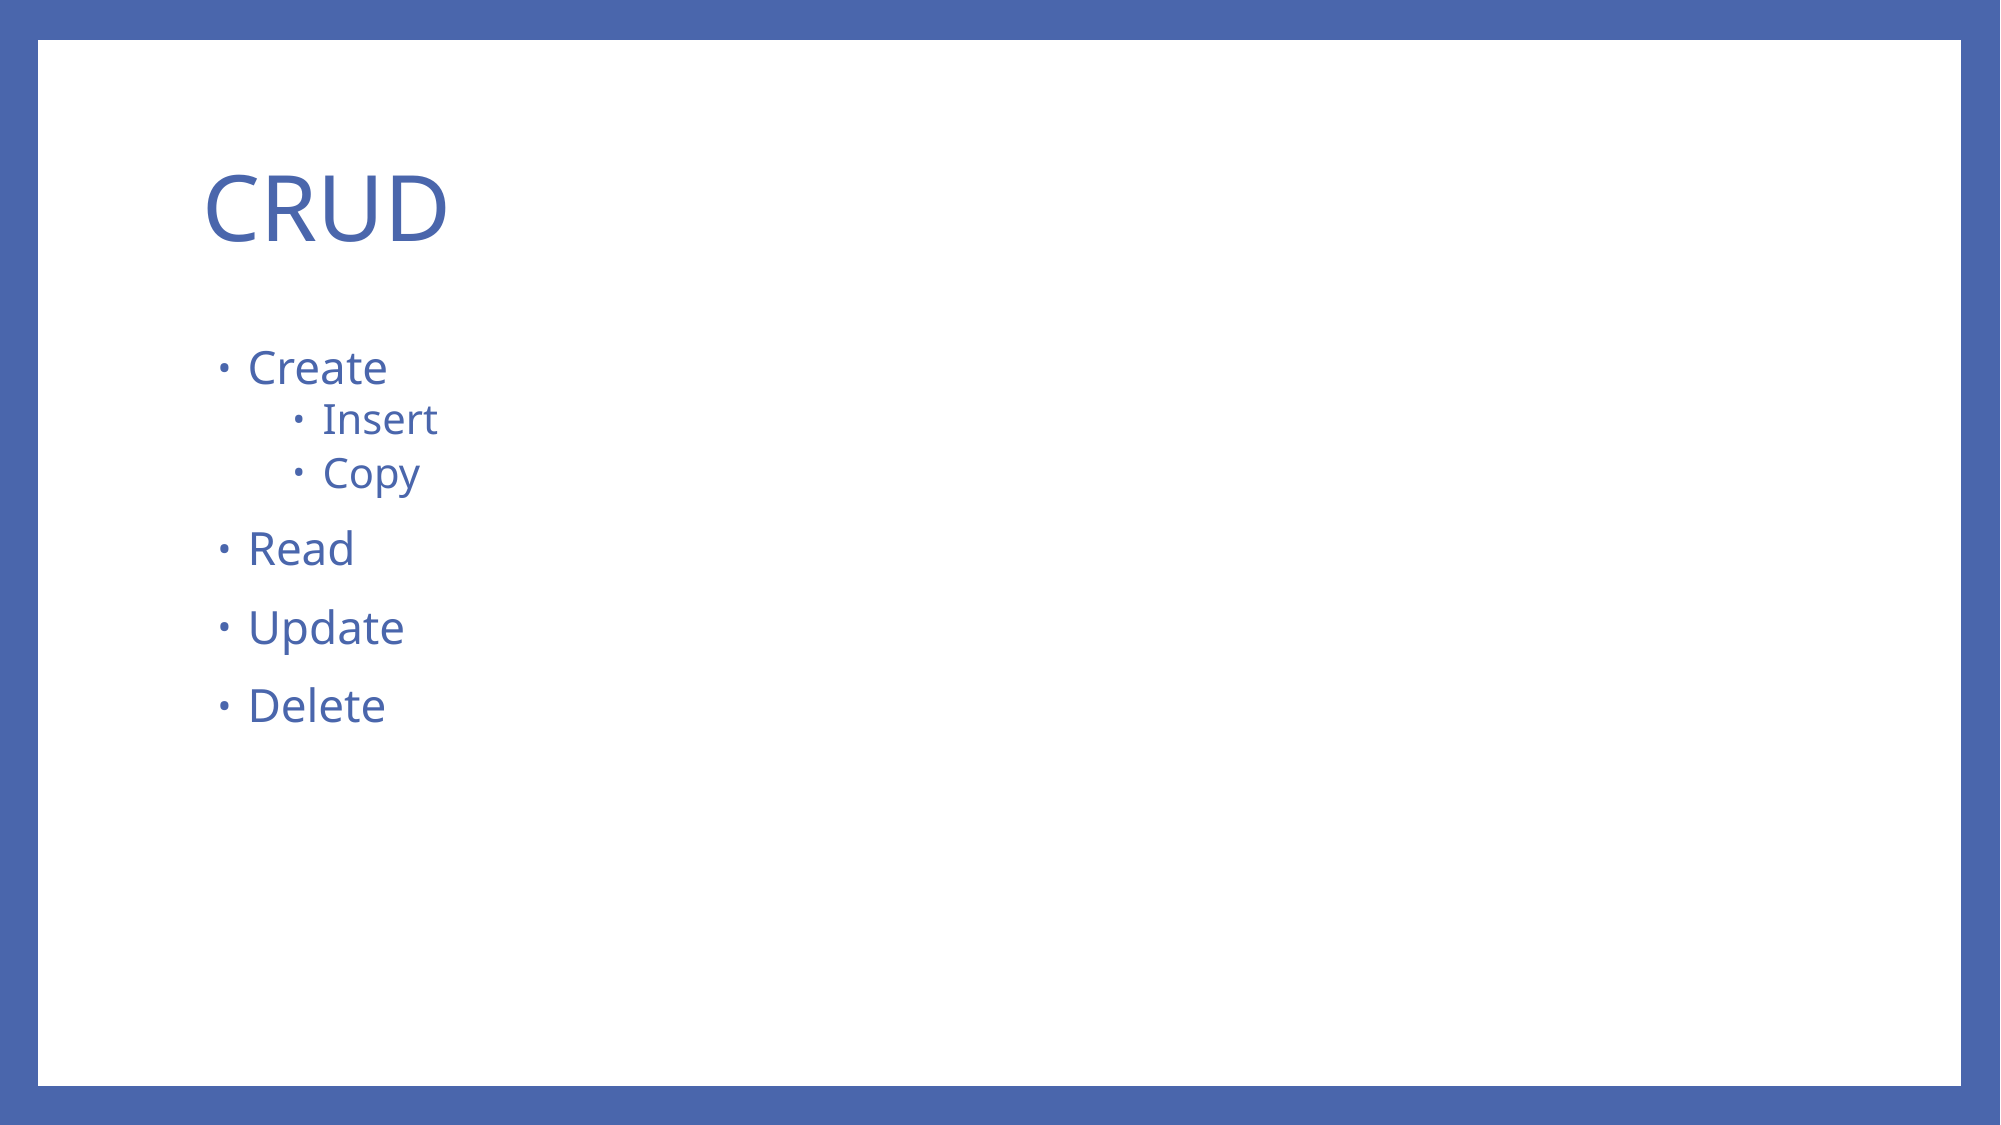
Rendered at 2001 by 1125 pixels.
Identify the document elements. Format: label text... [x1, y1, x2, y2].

title CRUD [187, 99, 1808, 323]
list Create Insert Copy Read Update Delete [187, 337, 1808, 1000]
